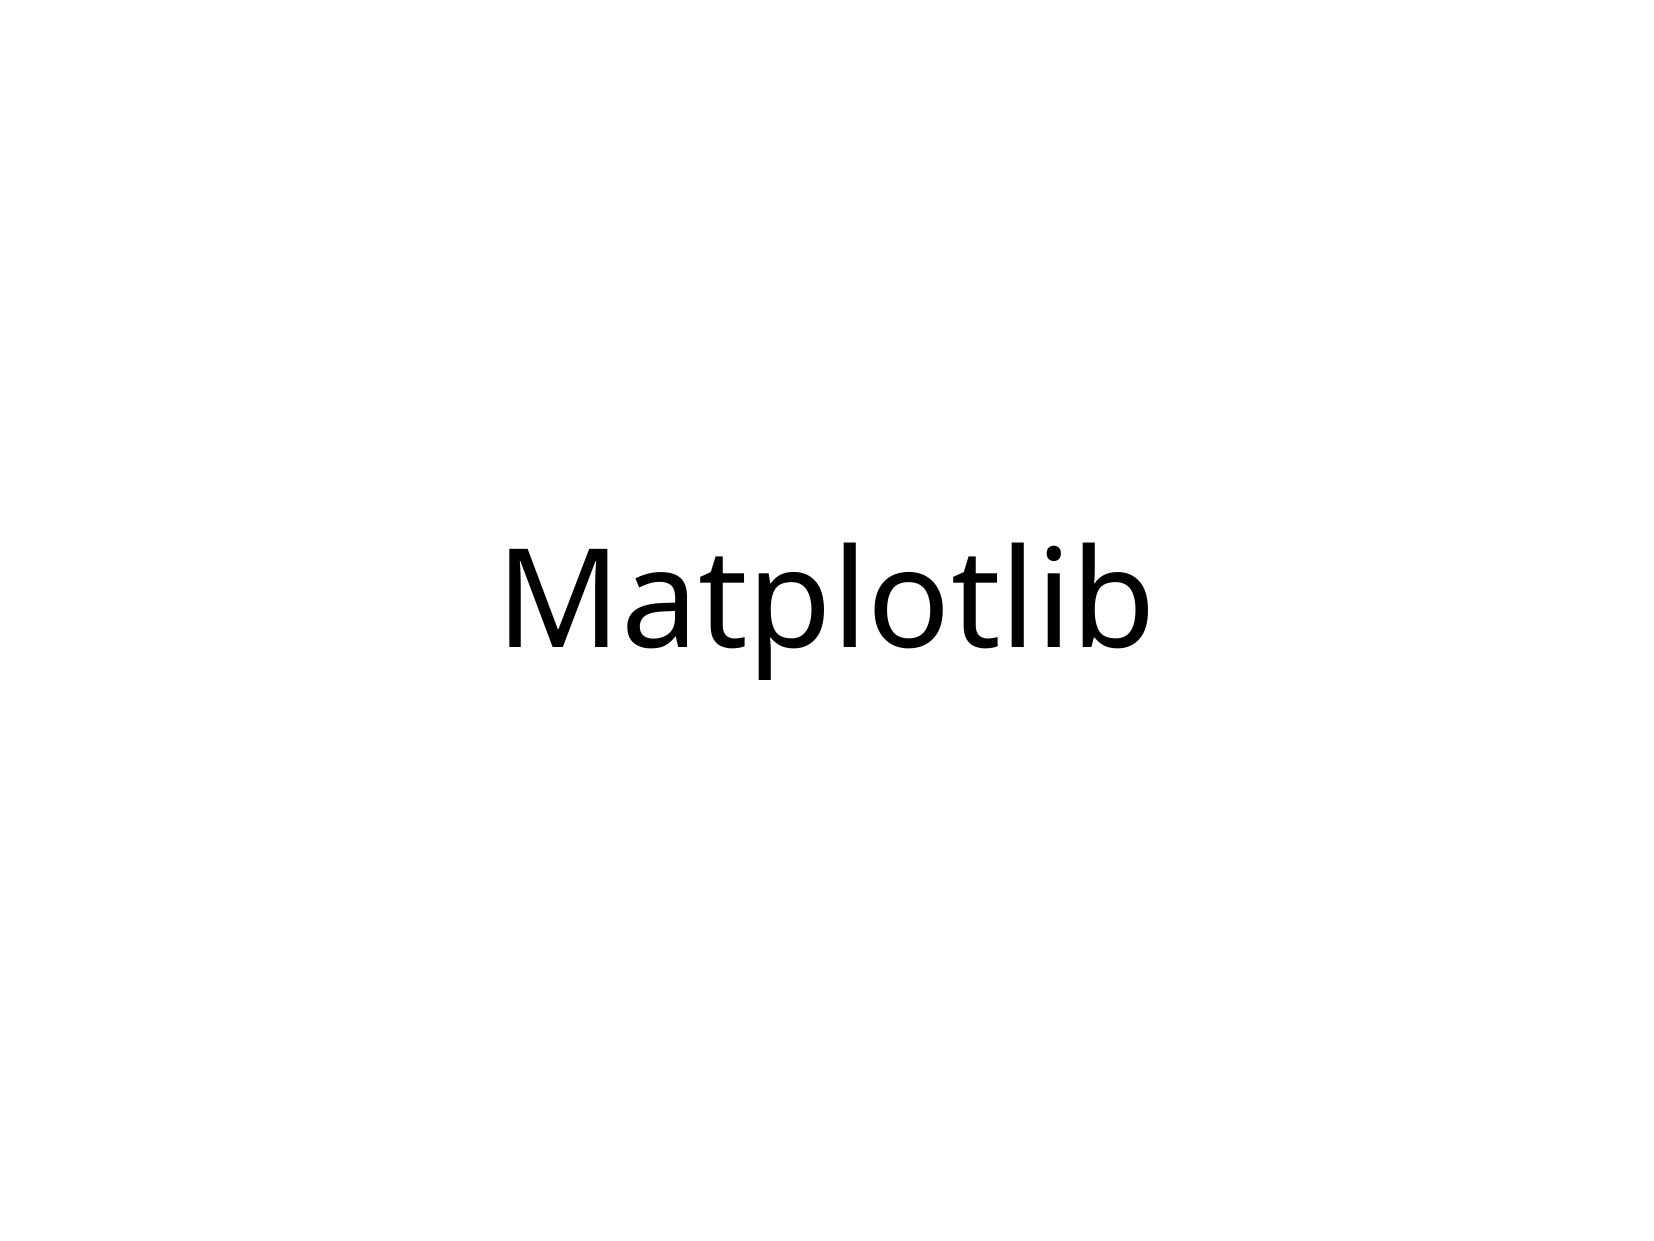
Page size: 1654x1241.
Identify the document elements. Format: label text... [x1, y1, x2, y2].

subtitle Matplotlib [82, 114, 1571, 1075]
